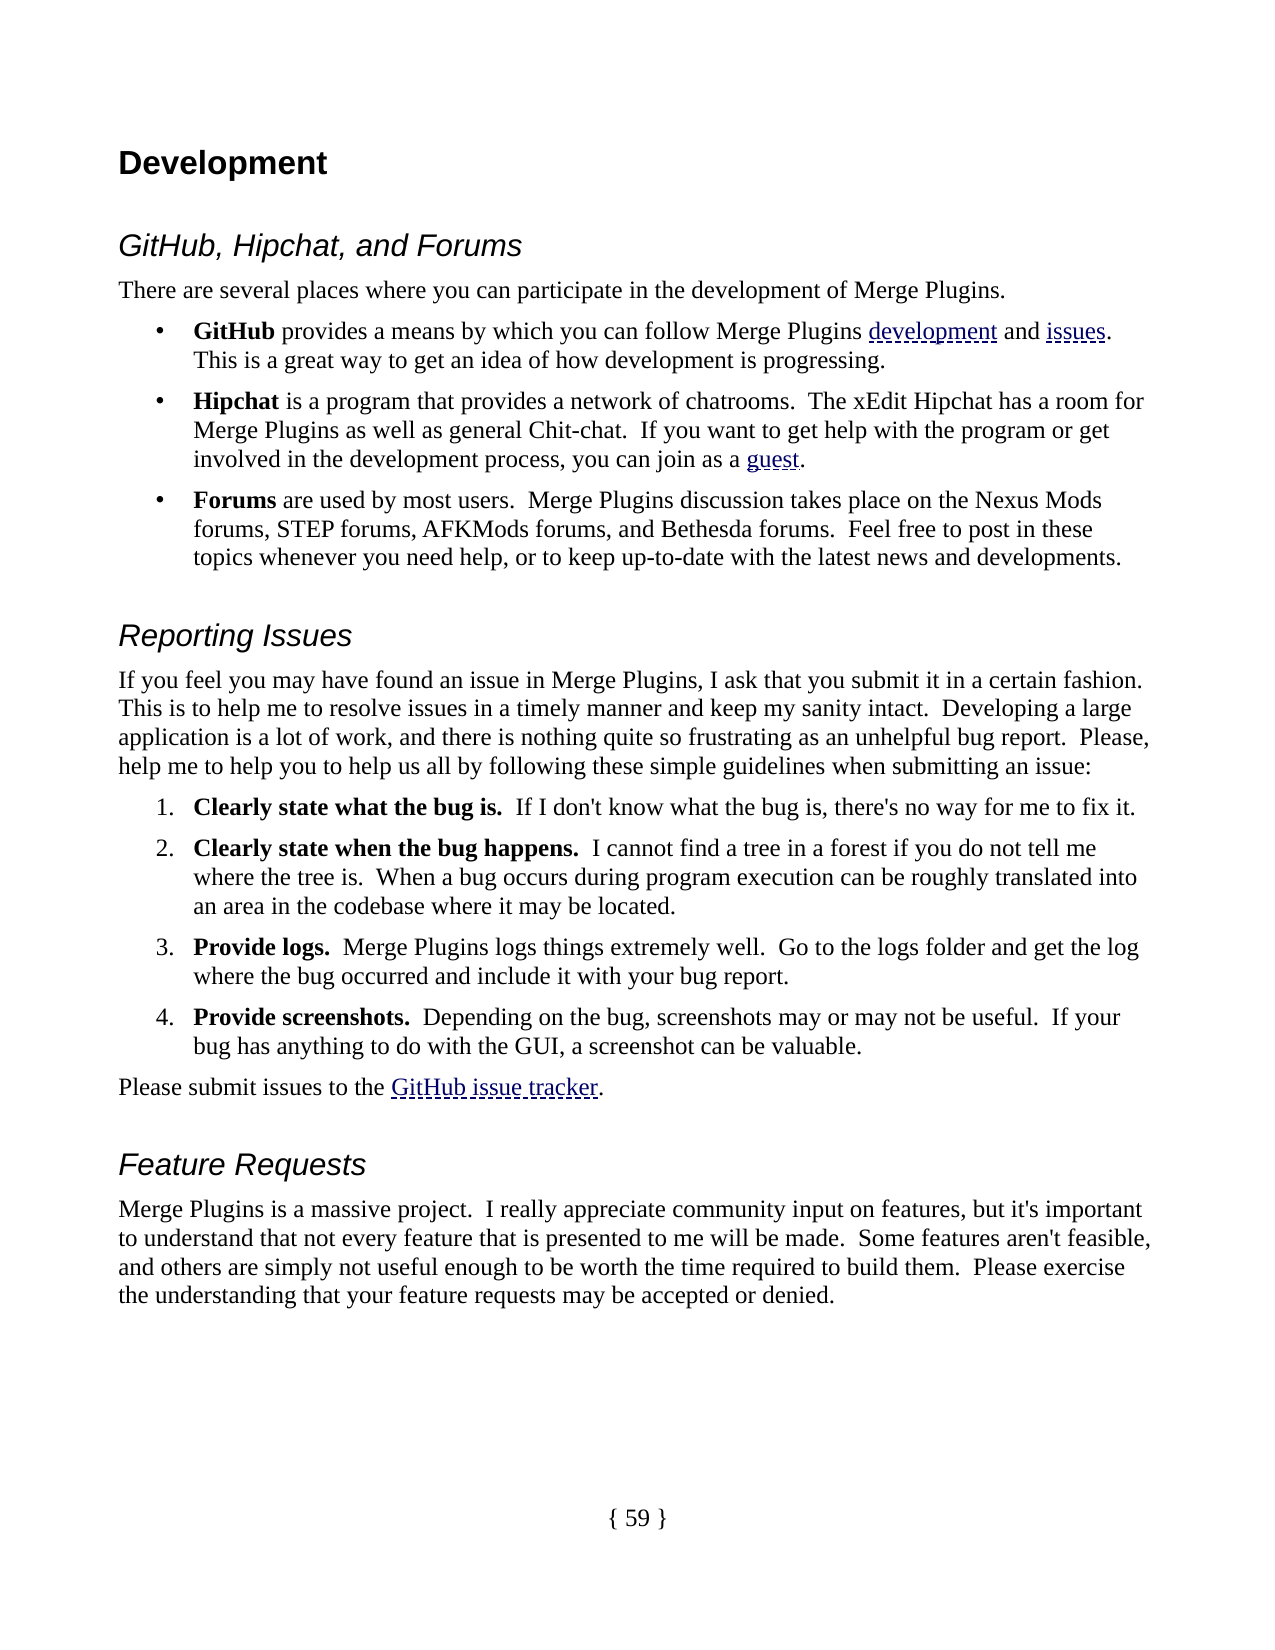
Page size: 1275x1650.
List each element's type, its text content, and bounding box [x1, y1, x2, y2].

list Clearly state what the bug is. If I don't know what the bug is, there's no way for me to fix it. [156, 792, 1157, 821]
list Clearly state when the bug happens. I cannot find a tree in a forest if you do not tell me where the tree is. When a bug occurs during program execution can be roughly translated into an area in the codebase where it may be located. [156, 833, 1157, 920]
list Forums are used by most users. Merge Plugins discussion takes place on the Nexus Mods forums, STEP forums, AFKMods forums, and Bethesda forums. Feel free to post in these topics whenever you need help, or to keep up-to-date with the latest news and developments. [156, 485, 1157, 571]
subtitle Development [118, 143, 1157, 182]
subtitle GitHub, Hipchat, and Forums [118, 227, 1157, 263]
subtitle Reporting Issues [118, 617, 1157, 653]
list Provide screenshots. Depending on the bug, screenshots may or may not be useful. If your bug has anything to do with the GUI, a screenshot can be valuable. [156, 1002, 1157, 1060]
subtitle Feature Requests [118, 1146, 1157, 1182]
text There are several places where you can participate in the development of Merge Plugins. [118, 275, 1157, 304]
list Hipchat is a program that provides a network of chatrooms. The xEdit Hipchat has a room for Merge Plugins as well as general Chit-chat. If you want to get help with the program or get involved in the development process, you can join as a guest. [156, 386, 1157, 472]
text If you feel you may have found an issue in Merge Plugins, I ask that you submit it in a certain fashion. This is to help me to resolve issues in a timely manner and keep my sanity intact. Developing a large application is a lot of work, and there is nothing quite so frustrating as an unhelpful bug report. Please, help me to help you to help us all by following these simple guidelines when submitting an issue: [118, 665, 1157, 780]
text Merge Plugins is a massive project. I really appreciate community input on features, but it's important to understand that not every feature that is presented to me will be made. Some features aren't feasible, and others are simply not useful enough to be worth the time required to build them. Please exercise the understanding that your feature requests may be accepted or denied. [118, 1194, 1157, 1309]
list GitHub provides a means by which you can follow Merge Plugins development and issues. This is a great way to get an idea of how development is progressing. [156, 316, 1157, 374]
list Provide logs. Merge Plugins logs things extremely well. Go to the logs folder and get the log where the bug occurred and include it with your bug report. [156, 932, 1157, 990]
text Please submit issues to the GitHub issue tracker. [118, 1072, 1157, 1101]
